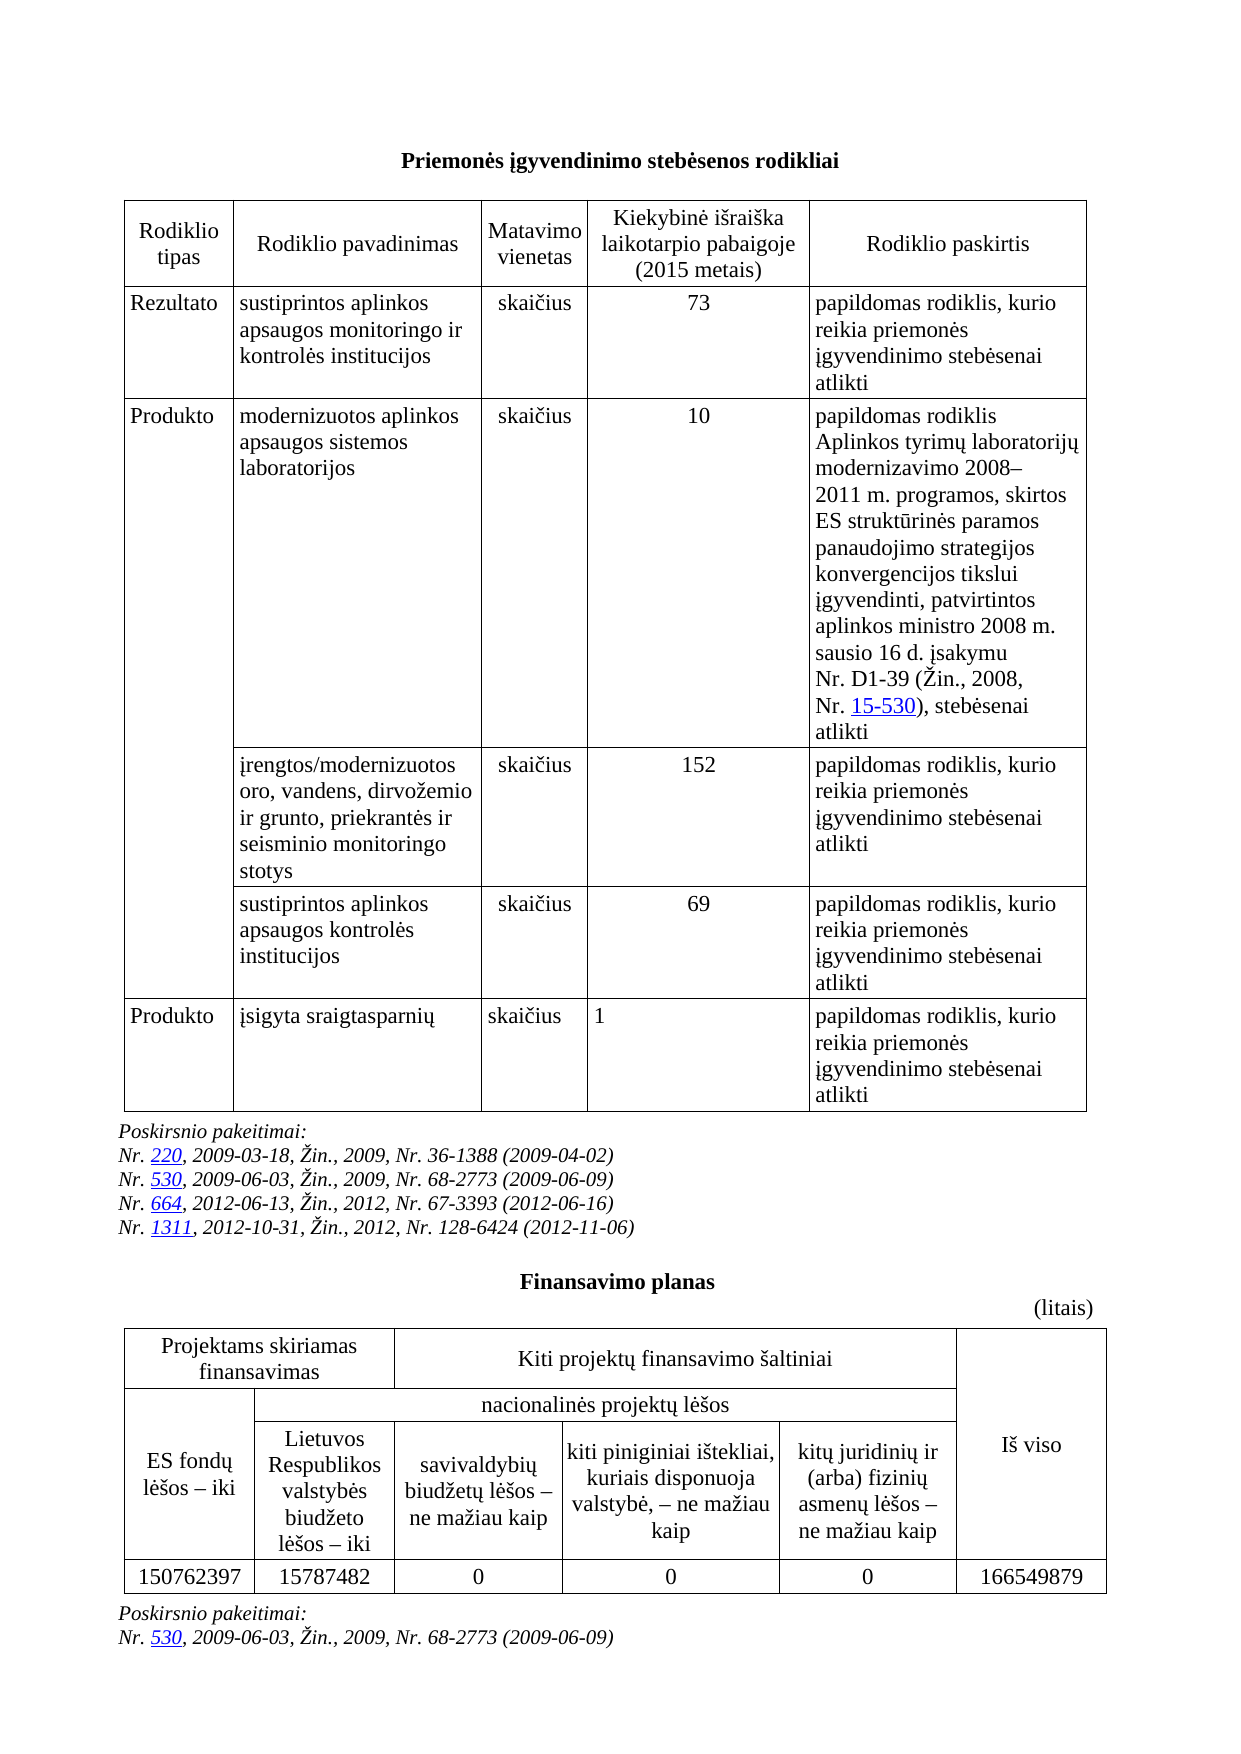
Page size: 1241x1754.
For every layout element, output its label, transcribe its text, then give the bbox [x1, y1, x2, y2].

table_header Iš viso [957, 1329, 1106, 1559]
text Nr. 664, 2012-06-13, Žin., 2012, Nr. 67-3393 (2012-06-16) [118, 1191, 1122, 1215]
table_cell kiti piniginiai ištekliai, kuriais disponuoja valstybė, – ne mažiau kaip [563, 1422, 779, 1559]
table_cell papildomas rodiklis, kurio reikia priemonės įgyvendinimo stebėsenai atlikti [810, 287, 1086, 398]
table_cell papildomas rodiklis Aplinkos tyrimų laboratorijų modernizavimo 2008–2011 m. programos, skirtos ES struktūrinės paramos panaudojimo strategijos konvergencijos tikslui įgyvendinti, patvirtintos aplinkos ministro 2008 m. sausio 16 d. įsakymu Nr. D1-39 (Žin., 2008, Nr. 15-530), stebėsenai atlikti [810, 399, 1086, 747]
table_cell skaičius [482, 748, 587, 886]
table_cell papildomas rodiklis, kurio reikia priemonės įgyvendinimo stebėsenai atlikti [810, 748, 1086, 886]
table_cell sustiprintos aplinkos apsaugos monitoringo ir kontrolės institucijos [234, 287, 481, 398]
text Poskirsnio pakeitimai: [118, 1119, 1122, 1143]
table_cell 10 [588, 399, 809, 747]
text Poskirsnio pakeitimai: [118, 1601, 1122, 1625]
text Priemonės įgyvendinimo stebėsenos rodikliai [118, 147, 1122, 173]
table_header Kiekybinė išraiška laikotarpio pabaigoje (2015 metais) [588, 201, 809, 286]
text Nr. 1311, 2012-10-31, Žin., 2012, Nr. 128-6424 (2012-11-06) [118, 1215, 1122, 1239]
text Nr. 220, 2009-03-18, Žin., 2009, Nr. 36-1388 (2009-04-02) [118, 1143, 1122, 1167]
table_cell skaičius [482, 287, 587, 398]
table_cell Rezultato [125, 287, 233, 398]
table_cell 69 [588, 887, 809, 998]
table_cell ES fondų lėšos – iki [125, 1389, 254, 1559]
table_cell 0 [563, 1560, 779, 1593]
table_cell skaičius [482, 887, 587, 998]
text Finansavimo planas [118, 1268, 1122, 1294]
table_cell skaičius [482, 999, 587, 1111]
table_cell 73 [588, 287, 809, 398]
table_cell 0 [395, 1560, 562, 1593]
table_cell savivaldybių biudžetų lėšos – ne mažiau kaip [395, 1422, 562, 1559]
table_header Rodiklio pavadinimas [234, 201, 481, 286]
table_cell skaičius [482, 399, 587, 747]
table_cell 150762397 [125, 1560, 254, 1593]
table_cell nacionalinės projektų lėšos [255, 1389, 956, 1421]
text Nr. 530, 2009-06-03, Žin., 2009, Nr. 68-2773 (2009-06-09) [118, 1625, 1122, 1649]
table_cell kitų juridinių ir (arba) fizinių asmenų lėšos – ne mažiau kaip [780, 1422, 956, 1559]
table_cell Produkto [125, 999, 233, 1111]
table_cell Produkto [125, 399, 233, 998]
table_cell 15787482 [255, 1560, 394, 1593]
text Nr. 530, 2009-06-03, Žin., 2009, Nr. 68-2773 (2009-06-09) [118, 1167, 1122, 1191]
text (litais) [118, 1294, 1122, 1321]
table_cell įrengtos/modernizuotos oro, vandens, dirvožemio ir grunto, priekrantės ir seisminio monitoringo stotys [234, 748, 481, 886]
table_header Rodiklio tipas [125, 201, 233, 286]
table_header Rodiklio paskirtis [810, 201, 1086, 286]
table_cell 152 [588, 748, 809, 886]
table_cell 166549879 [957, 1560, 1106, 1593]
table_header Projektams skiriamas finansavimas [125, 1329, 394, 1387]
table_cell įsigyta sraigtasparnių [234, 999, 481, 1111]
table_cell 1 [588, 999, 809, 1111]
table_cell papildomas rodiklis, kurio reikia priemonės įgyvendinimo stebėsenai atlikti [810, 999, 1086, 1111]
table_cell papildomas rodiklis, kurio reikia priemonės įgyvendinimo stebėsenai atlikti [810, 887, 1086, 998]
table_cell 0 [780, 1560, 956, 1593]
table_header Matavimo vienetas [482, 201, 587, 286]
table_cell modernizuotos aplinkos apsaugos sistemos laboratorijos [234, 399, 481, 747]
table_header Kiti projektų finansavimo šaltiniai [395, 1329, 956, 1387]
table_cell Lietuvos Respublikos valstybės biudžeto lėšos – iki [255, 1422, 394, 1559]
table_cell sustiprintos aplinkos apsaugos kontrolės institucijos [234, 887, 481, 998]
